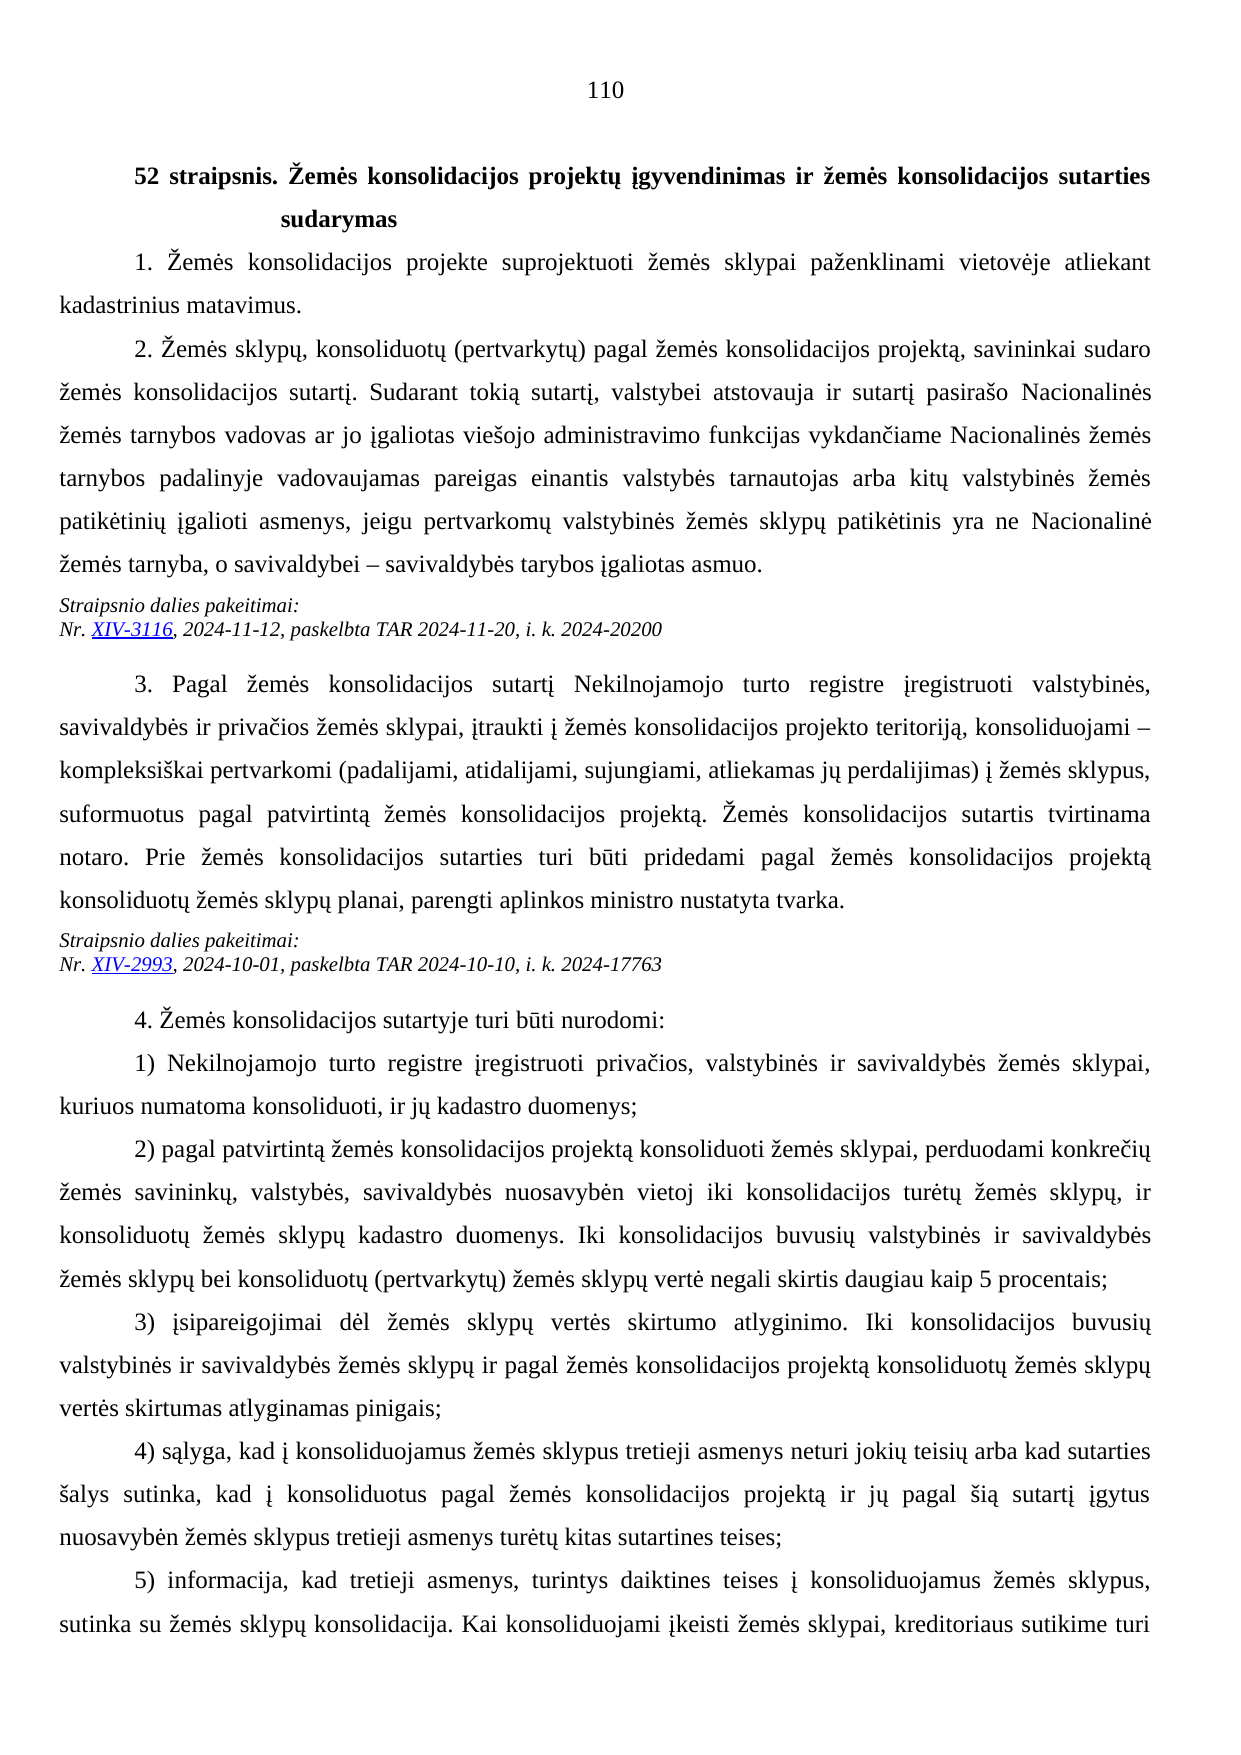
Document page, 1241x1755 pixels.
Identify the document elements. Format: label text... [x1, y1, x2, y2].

text 1) Nekilnojamojo turto registre įregistruoti privačios, valstybinės ir savivaldybės žemės sklypai, kuriuos numatoma konsoliduoti, ir jų kadastro duomenys; [59, 1048, 1152, 1120]
text 4. Žemės konsolidacijos sutartyje turi būti nurodomi: [59, 1005, 1152, 1034]
text 4) sąlyga, kad į konsoliduojamus žemės sklypus tretieji asmenys neturi jokių teisių arba kad sutarties šalys sutinka, kad į konsoliduotus pagal žemės konsolidacijos projektą ir jų pagal šią sutartį įgytus nuosavybėn žemės sklypus tretieji asmenys turėtų kitas sutartines teises; [59, 1436, 1152, 1551]
text 2) pagal patvirtintą žemės konsolidacijos projektą konsoliduoti žemės sklypai, perduodami konkrečių žemės savininkų, valstybės, savivaldybės nuosavybėn vietoj iki konsolidacijos turėtų žemės sklypų, ir konsoliduotų žemės sklypų kadastro duomenys. Iki konsolidacijos buvusių valstybinės ir savivaldybės žemės sklypų bei konsoliduotų (pertvarkytų) žemės sklypų vertė negali skirtis daugiau kaip 5 procentais; [59, 1134, 1152, 1292]
text 2. Žemės sklypų, konsoliduotų (pertvarkytų) pagal žemės konsolidacijos projektą, savininkai sudaro žemės konsolidacijos sutartį. Sudarant tokią sutartį, valstybei atstovauja ir sutartį pasirašo Nacionalinės žemės tarnybos vadovas ar jo įgaliotas viešojo administravimo funkcijas vykdančiame Nacionalinės žemės tarnybos padalinyje vadovaujamas pareigas einantis valstybės tarnautojas arba kitų valstybinės žemės patikėtinių įgalioti asmenys, jeigu pertvarkomų valstybinės žemės sklypų patikėtinis yra ne Nacionalinė žemės tarnyba, o savivaldybei – savivaldybės tarybos įgaliotas asmuo. [59, 334, 1152, 578]
text 1. Žemės konsolidacijos projekte suprojektuoti žemės sklypai paženklinami vietovėje atliekant kadastrinius matavimus. [59, 247, 1152, 319]
text 3. Pagal žemės konsolidacijos sutartį Nekilnojamojo turto registre įregistruoti valstybinės, savivaldybės ir privačios žemės sklypai, įtraukti į žemės konsolidacijos projekto teritoriją, konsoliduojami – kompleksiškai pertvarkomi (padalijami, atidalijami, sujungiami, atliekamas jų perdalijimas) į žemės sklypus, suformuotus pagal patvirtintą žemės konsolidacijos projektą. Žemės konsolidacijos sutartis tvirtinama notaro. Prie žemės konsolidacijos sutarties turi būti pridedami pagal žemės konsolidacijos projektą konsoliduotų žemės sklypų planai, parengti aplinkos ministro nustatyta tvarka. [59, 669, 1152, 914]
text Straipsnio dalies pakeitimai: [59, 928, 1152, 952]
text 3) įsipareigojimai dėl žemės sklypų vertės skirtumo atlyginimo. Iki konsolidacijos buvusių valstybinės ir savivaldybės žemės sklypų ir pagal žemės konsolidacijos projektą konsoliduotų žemės sklypų vertės skirtumas atlyginamas pinigais; [59, 1307, 1152, 1422]
text 52 straipsnis. Žemės konsolidacijos projektų įgyvendinimas ir žemės konsolidacijos sutarties sudarymas [134, 161, 1152, 233]
text Nr. XIV-2993, 2024-10-01, paskelbta TAR 2024-10-10, i. k. 2024-17763 [59, 952, 1152, 976]
text Nr. XIV-3116, 2024-11-12, paskelbta TAR 2024-11-20, i. k. 2024-20200 [59, 617, 1152, 641]
text Straipsnio dalies pakeitimai: [59, 592, 1152, 617]
text 5) informacija, kad tretieji asmenys, turintys daiktines teises į konsoliduojamus žemės sklypus, sutinka su žemės sklypų konsolidacija. Kai konsoliduojami įkeisti žemės sklypai, kreditoriaus sutikime turi [59, 1566, 1152, 1637]
